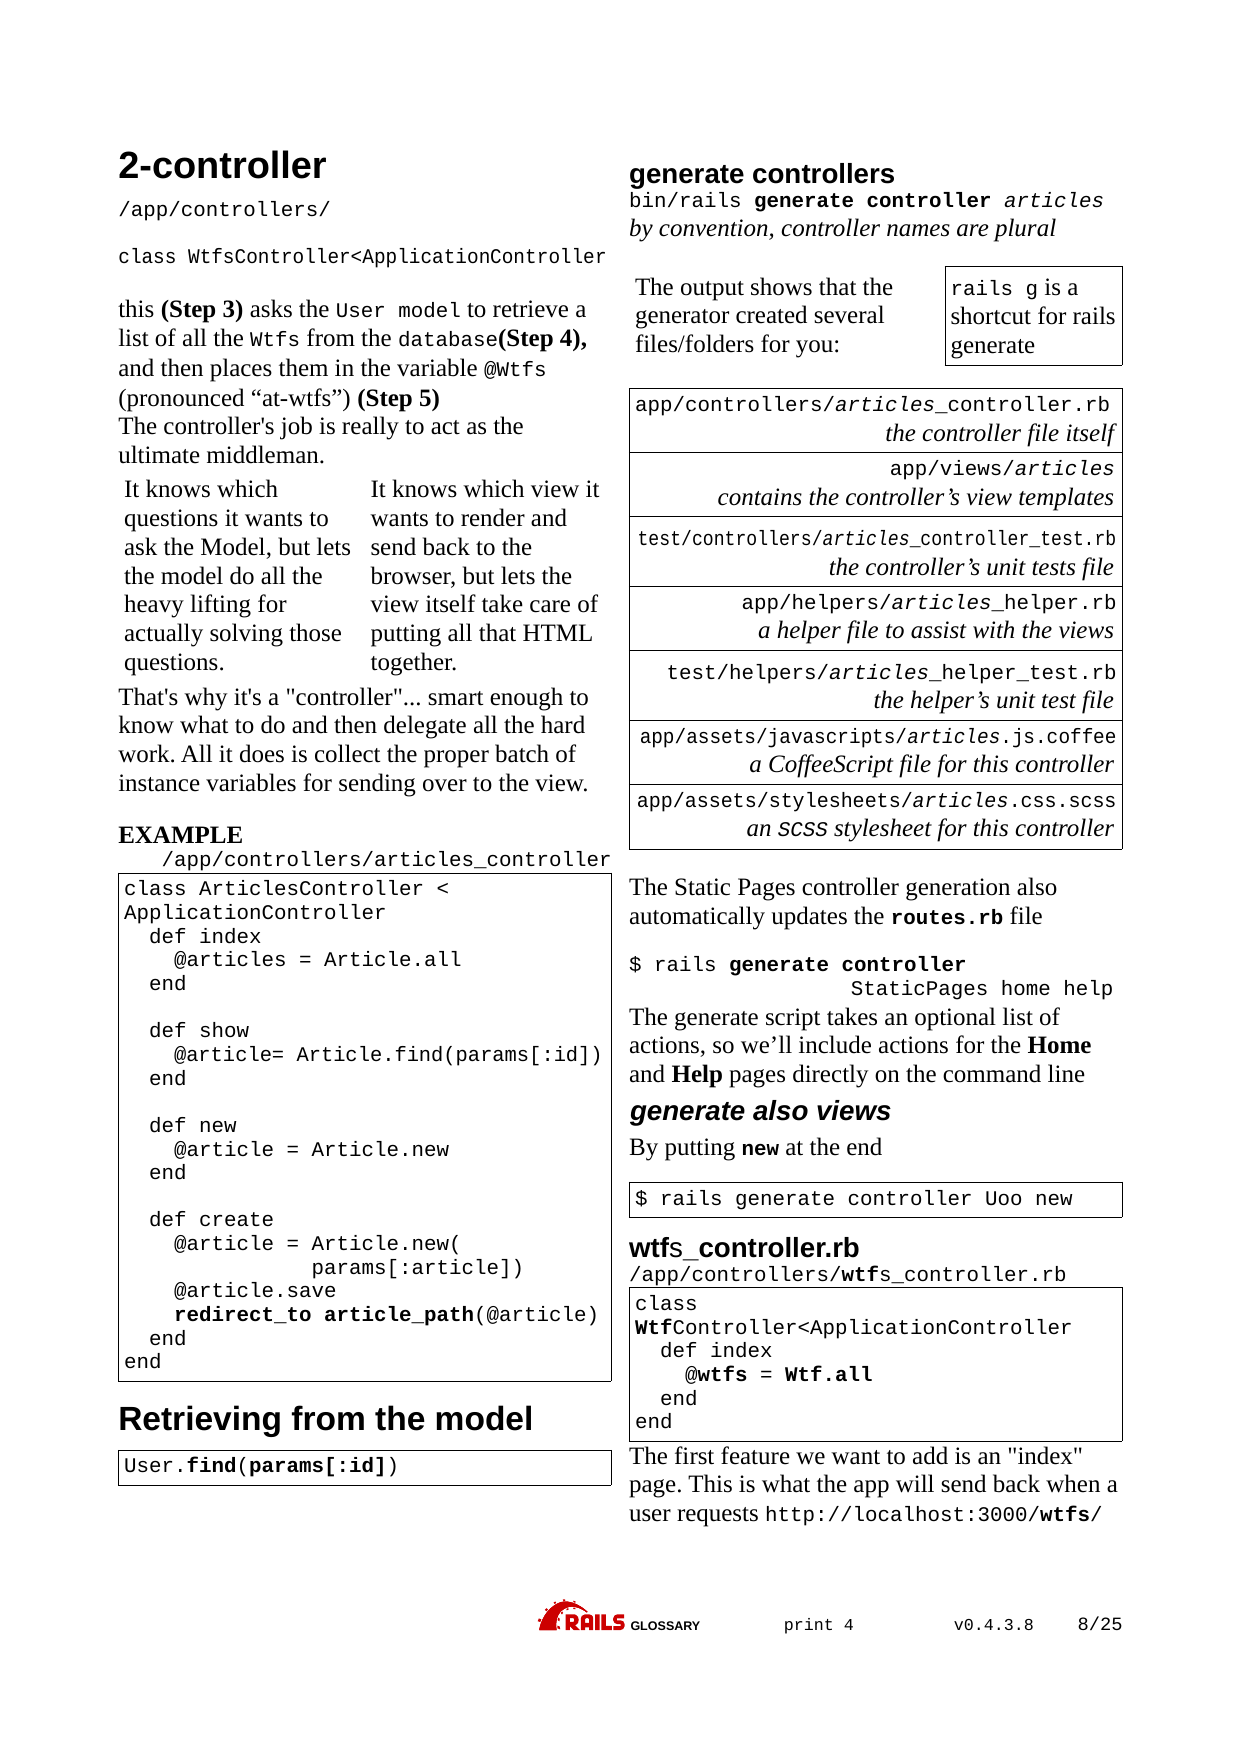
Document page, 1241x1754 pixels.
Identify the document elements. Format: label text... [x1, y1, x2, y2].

table_header app/controllers/articles_controller.rb the controller file itself [630, 389, 1122, 452]
table_cell app/assets/stylesheets/articles.css.scss an SCSS stylesheet for this controller [630, 785, 1122, 849]
table_header It knows which view it wants to render and send back to the browser, but lets the view itself take care of putting all that HTML together. [365, 469, 611, 682]
text The Static Pages controller generation also automatically updates the routes.rb file [629, 872, 1122, 931]
text class WtfsController<ApplicationController [118, 247, 611, 270]
text /app/controllers/articles_controller [118, 849, 611, 873]
text $ rails generate controller [629, 954, 1122, 978]
table_header rails g is a shortcut for rails generate [946, 267, 1122, 364]
subtitle Retrieving from the model [118, 1398, 611, 1437]
text EXAMPLE [118, 820, 611, 849]
table_cell app/helpers/articles_helper.rb a helper file to assist with the views [630, 587, 1122, 650]
text /app/controllers/wtfs_controller.rb [629, 1264, 1122, 1287]
subtitle wtfs_controller.rb [629, 1232, 1122, 1264]
table_header It knows which questions it wants to ask the Model, but lets the model do all the heavy lifting for actually solving those questions. [118, 469, 364, 682]
text StaticPages home help [629, 978, 1122, 1002]
text The first feature we want to add is an "index" page. This is what the app will send back when a user requests http://localhost:3000/wtfs/ [629, 1442, 1122, 1528]
text /app/controllers/ [118, 199, 611, 223]
table_cell test/helpers/articles_helper_test.rb the helper’s unit test file [630, 651, 1122, 720]
subtitle generate also views [630, 1094, 1122, 1126]
table_header class ArticlesController < ApplicationController def index @articles = Article.all end def show @article= Article.find(params[:id]) end def new @article = Article.new end def create @article = Article.new( params[:article]) @article.save redirect_to article_path(@article) end end [119, 874, 611, 1381]
table_header User.find(params[:id]) [119, 1451, 611, 1485]
table_cell test/controllers/articles_controller_test.rb the controller’s unit tests file [630, 517, 1122, 586]
table_cell app/views/articles contains the controller’s view templates [630, 453, 1122, 516]
text by convention, controller names are plural [629, 213, 1122, 242]
subtitle generate controllers [629, 158, 1122, 190]
table_header $ rails generate controller Uoo new [630, 1183, 1122, 1217]
text The controller's job is really to act as the ultimate middleman. [118, 411, 611, 469]
text bin/rails generate controller articles [629, 190, 1122, 213]
table_cell app/assets/javascripts/articles.js.coffee a CoffeeScript file for this controller [630, 721, 1122, 784]
table_header class WtfController<ApplicationController def index @wtfs = Wtf.all end end [630, 1288, 1122, 1441]
text The generate script takes an optional list of actions, so we’ll include actions for the Home and Help pages directly on the command line [629, 1002, 1122, 1088]
text That's why it's a "controller"... smart enough to know what to do and then delegate all the hard work. All it does is collect the proper batch of instance variables for sending over to the view. [118, 682, 611, 797]
text this (Step 3) asks the User model to retrieve a list of all the Wtfs from the database(Step 4), and then places them in the variable @Wtfs (pronounced “at-wtfs”) (Step 5) [118, 294, 611, 411]
subtitle 2-controller [118, 143, 611, 187]
table_header The output shows that the generator created several files/folders for you: [629, 266, 945, 364]
text By putting new at the end [629, 1132, 1122, 1161]
